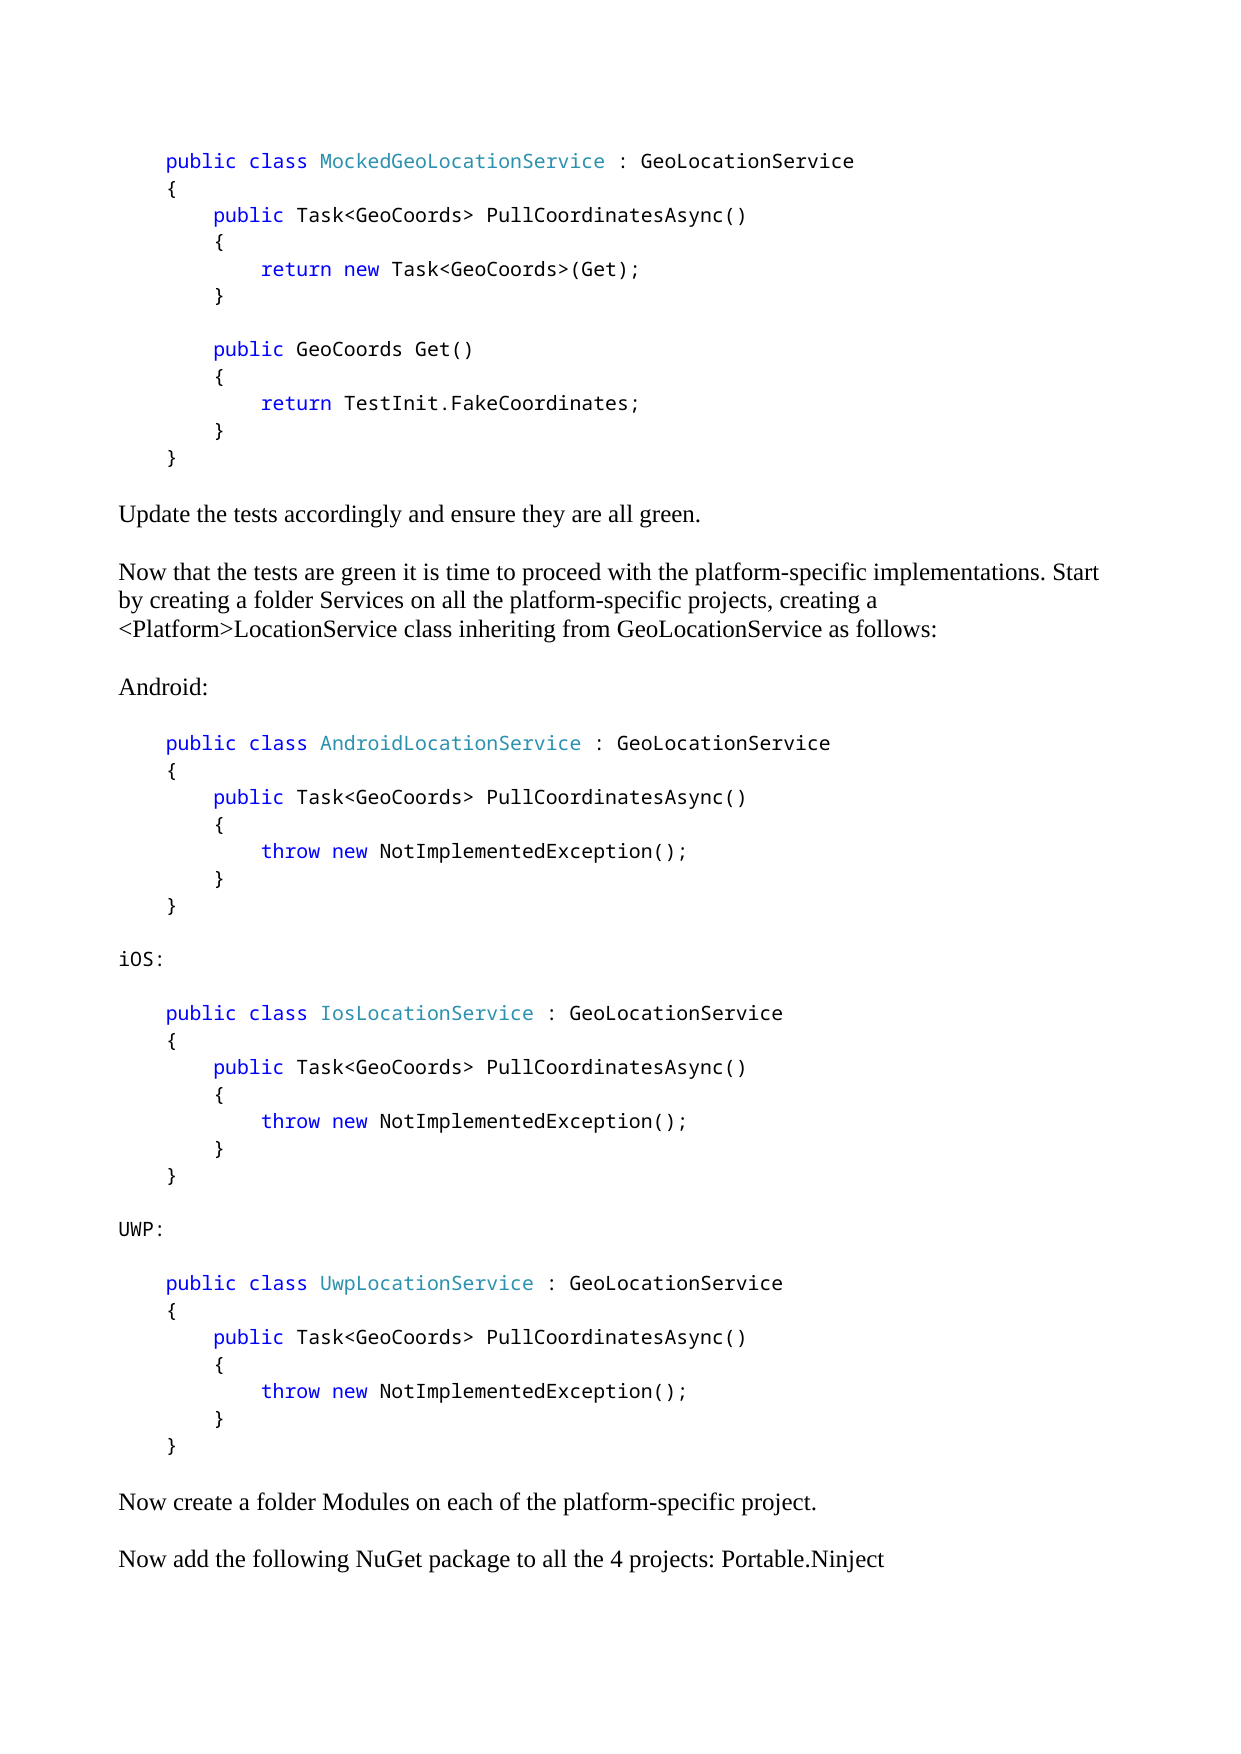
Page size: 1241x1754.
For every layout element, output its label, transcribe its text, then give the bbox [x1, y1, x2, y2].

text public class MockedGeoLocationService : GeoLocationService [118, 147, 1122, 174]
text public Task<GeoCoords> PullCoordinatesAsync() [118, 1323, 1122, 1350]
text { [118, 1350, 1122, 1377]
text public class IosLocationService : GeoLocationService [118, 999, 1122, 1026]
text } [118, 1134, 1122, 1161]
text throw new NotImplementedException(); [118, 837, 1122, 864]
text UWP: [118, 1215, 1122, 1242]
text public Task<GeoCoords> PullCoordinatesAsync() [118, 783, 1122, 810]
text return new Task<GeoCoords>(Get); [118, 255, 1122, 282]
text { [118, 1296, 1122, 1323]
text throw new NotImplementedException(); [118, 1377, 1122, 1404]
text public class UwpLocationService : GeoLocationService [118, 1269, 1122, 1296]
text public Task<GeoCoords> PullCoordinatesAsync() [118, 1053, 1122, 1080]
text public GeoCoords Get() [118, 336, 1122, 363]
text public Task<GeoCoords> PullCoordinatesAsync() [118, 201, 1122, 228]
text { [118, 174, 1122, 201]
text } [118, 282, 1122, 309]
text { [118, 810, 1122, 837]
text return TestInit.FakeCoordinates; [118, 390, 1122, 417]
text Now add the following NuGet package to all the 4 projects: Portable.Ninject [118, 1544, 1122, 1573]
text { [118, 363, 1122, 390]
text Now that the tests are green it is time to proceed with the platform-specific implementations. Start by creating a folder Services on all the platform-specific projects, creating a <Platform>LocationService class inheriting from GeoLocationService as follows: [118, 557, 1122, 643]
text { [118, 228, 1122, 255]
text } [118, 891, 1122, 918]
text } [118, 864, 1122, 891]
text } [118, 1404, 1122, 1431]
text { [118, 1026, 1122, 1053]
text { [118, 1080, 1122, 1107]
text } [118, 1161, 1122, 1188]
text iOS: [118, 945, 1122, 972]
text Update the tests accordingly and ensure they are all green. [118, 499, 1122, 528]
text { [118, 756, 1122, 783]
text throw new NotImplementedException(); [118, 1107, 1122, 1134]
text Now create a folder Modules on each of the platform-specific project. [118, 1487, 1122, 1515]
text } [118, 444, 1122, 471]
text } [118, 1431, 1122, 1458]
text } [118, 417, 1122, 444]
text Android: [118, 672, 1122, 701]
text public class AndroidLocationService : GeoLocationService [118, 729, 1122, 756]
